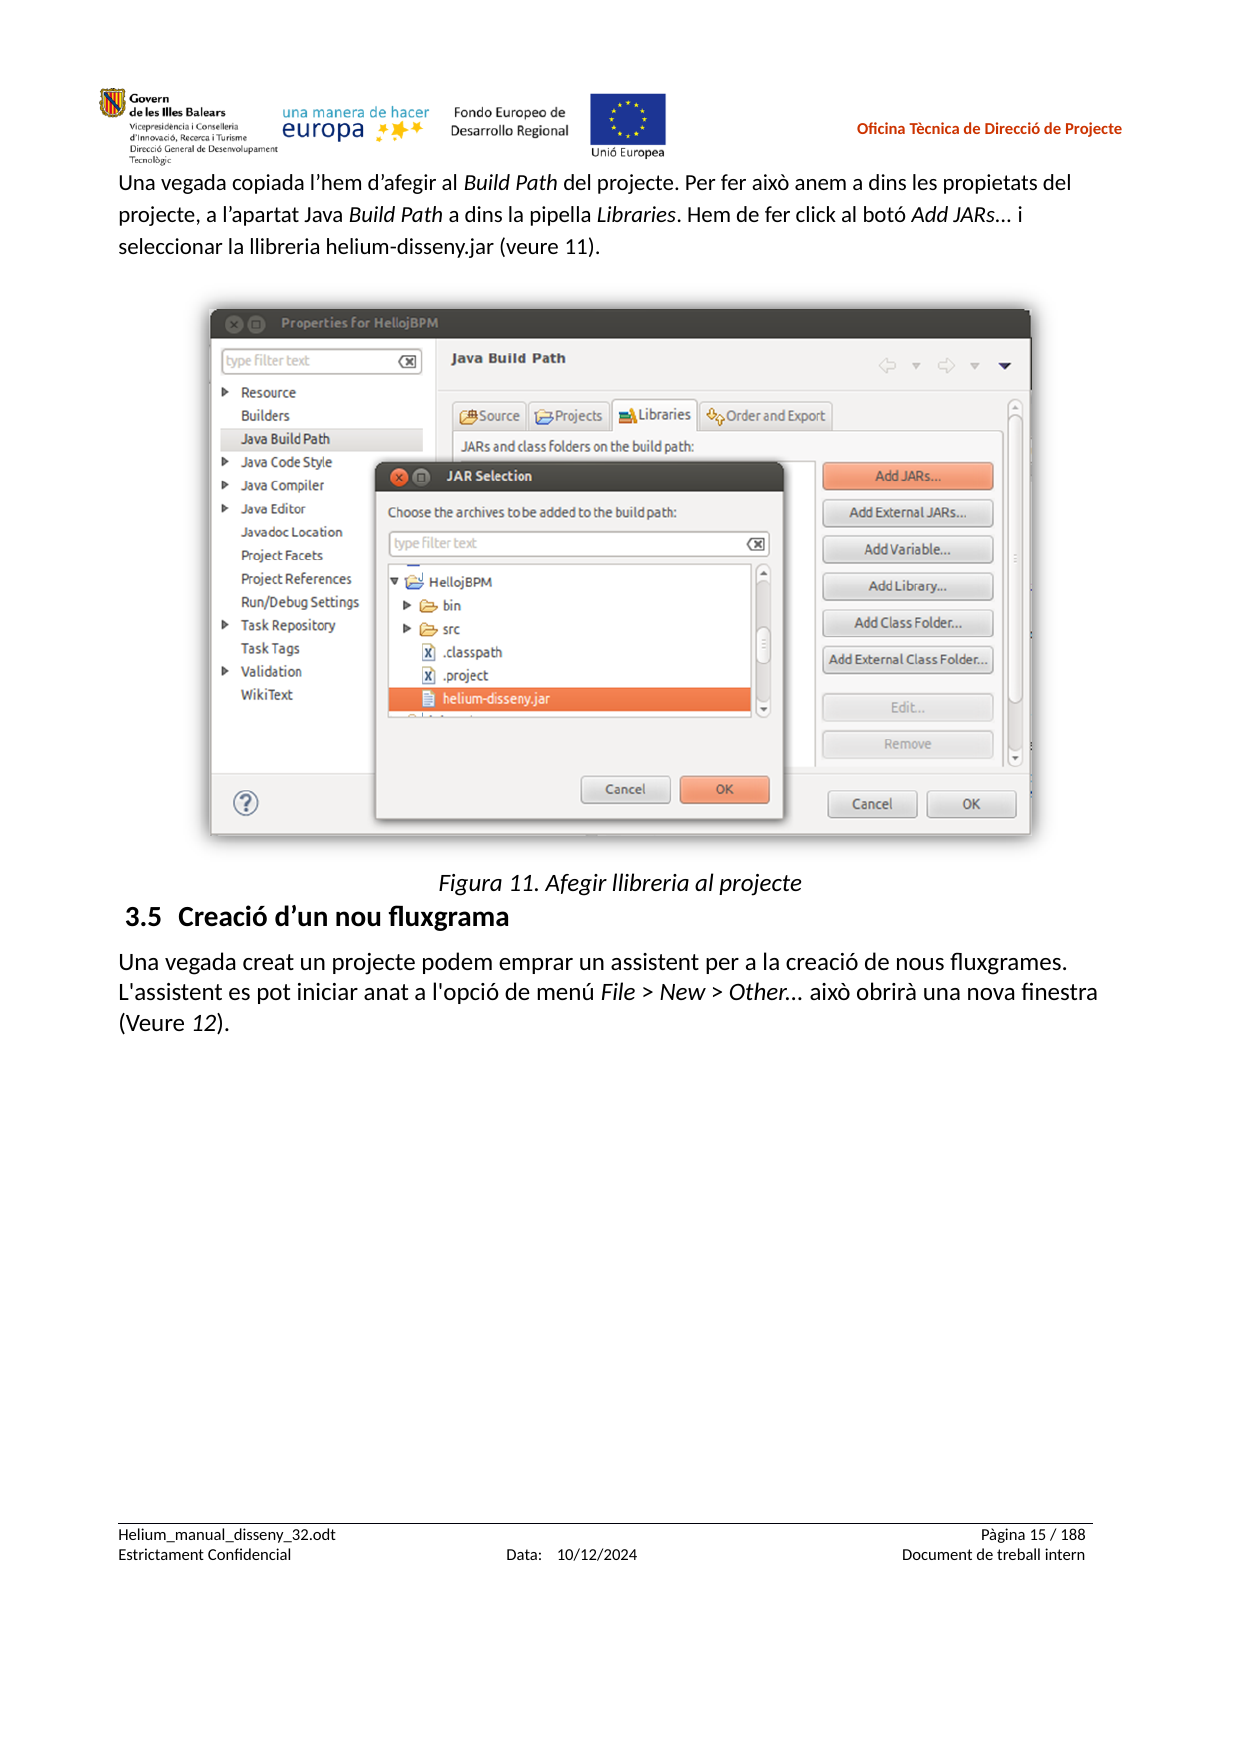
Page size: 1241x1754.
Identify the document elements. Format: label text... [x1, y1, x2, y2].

picture [99, 87, 668, 166]
text Una vegada creat un projecte podem emprar un assistent per a la creació de nous fluxgrames. L'assistent es pot iniciar anat a l'opció de menú File > New > Other... això obrirà una nova finestra (Veure 12). [118, 946, 1122, 1037]
subtitle [158, 264, 1082, 277]
picture [176, 277, 1064, 868]
text Figura 11. Afegir llibreria al projecte [158, 868, 1082, 898]
text Una vegada copiada l’hem d’afegir al Build Path del projecte. Per fer això anem a dins les propietats del projecte, a l’apartat Java Build Path a dins la pipella Libraries. Hem de fer click al botó Add JARs... i seleccionar la llibreria helium-disseny.jar (veure 11). [118, 168, 1122, 260]
subtitle Creació d’un nou fluxgrama [118, 868, 1122, 933]
